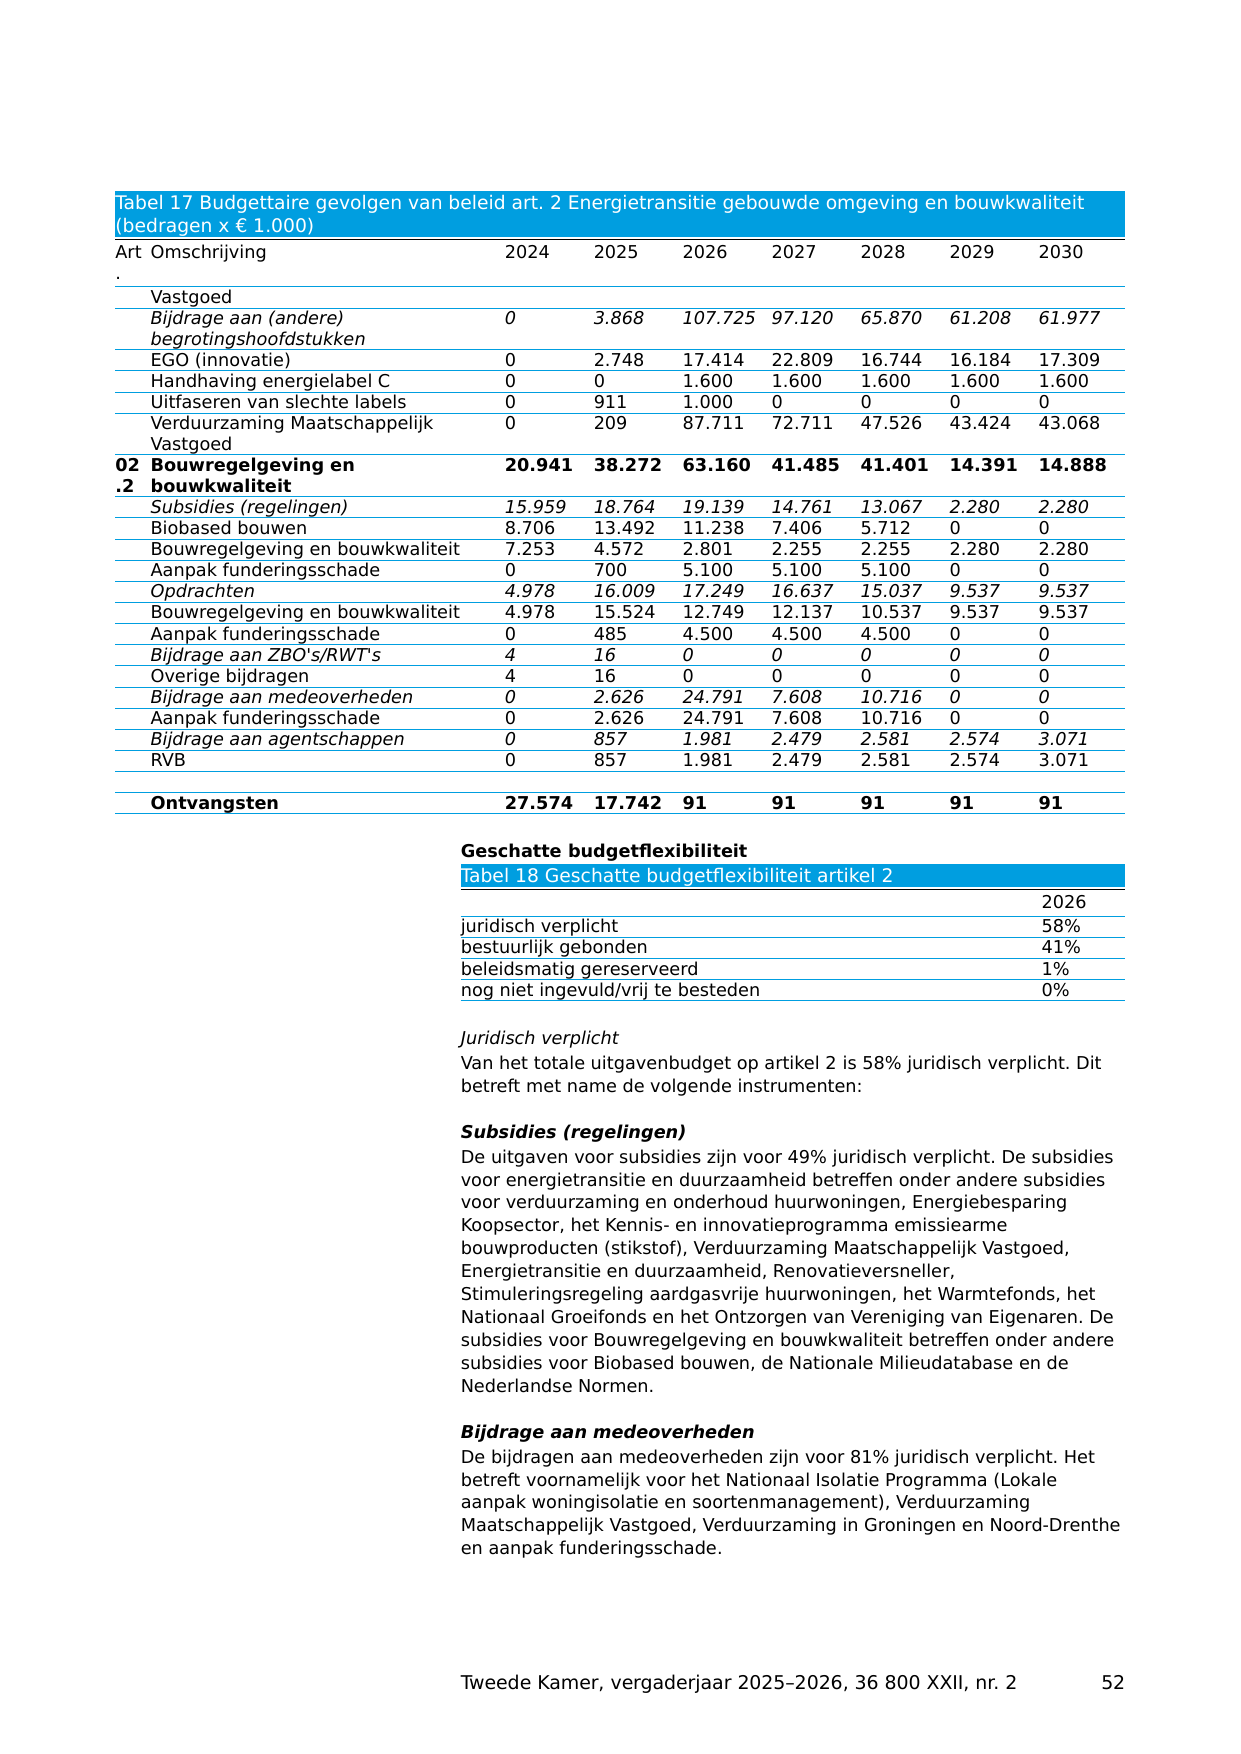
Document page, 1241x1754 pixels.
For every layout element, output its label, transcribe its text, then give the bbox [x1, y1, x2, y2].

table_cell 0 [502, 309, 591, 349]
table_cell 0 [502, 414, 591, 454]
table_cell 2026 [680, 240, 768, 286]
table_cell 0 [769, 393, 857, 413]
table_cell 14.761 [769, 497, 857, 517]
table_cell [946, 772, 1035, 792]
table_cell 1% [1039, 959, 1125, 979]
table_cell [591, 287, 679, 307]
table_cell 2.581 [858, 751, 946, 771]
table_cell 0 [858, 393, 946, 413]
table_cell 2.626 [591, 688, 679, 708]
table_cell 0 [1035, 393, 1125, 413]
table_cell 0 [769, 645, 857, 665]
table_cell Handhaving energielabel C [148, 371, 502, 391]
table_cell 700 [591, 561, 679, 581]
table_cell 15.524 [591, 603, 679, 623]
table_cell [502, 287, 591, 307]
table_cell bestuurlijk gebonden [461, 938, 1038, 958]
table_cell [680, 287, 768, 307]
table_cell Aanpak funderingsschade [148, 561, 502, 581]
table_cell 4.500 [769, 624, 857, 644]
table_cell 16 [591, 645, 679, 665]
table_cell 13.067 [858, 497, 946, 517]
table_cell 2.574 [946, 730, 1035, 750]
table_cell 0 [946, 561, 1035, 581]
table_cell 2.626 [591, 709, 679, 729]
table_cell 10.716 [858, 688, 946, 708]
table_cell 0 [502, 624, 591, 644]
table_cell 1.600 [1035, 371, 1125, 391]
table_cell 2028 [858, 240, 946, 286]
table_cell [115, 751, 147, 771]
table_cell [115, 645, 147, 665]
table_cell 87.711 [680, 414, 768, 454]
table_cell Ontvangsten [148, 793, 502, 813]
table_cell [115, 414, 147, 454]
table_cell Bouwregelgeving en bouwkwaliteit [148, 540, 502, 559]
table_cell [769, 772, 857, 792]
table_cell 91 [769, 793, 857, 813]
table_cell Bijdrage aan agentschappen [148, 730, 502, 750]
table_cell EGO (innovatie) [148, 350, 502, 370]
table_cell 12.137 [769, 603, 857, 623]
table_cell 0 [591, 371, 679, 391]
table_cell 107.725 [680, 309, 768, 349]
table_cell 5.100 [680, 561, 768, 581]
table_cell [115, 793, 147, 813]
table_cell [115, 561, 147, 581]
table_cell [115, 603, 147, 623]
table_cell 209 [591, 414, 679, 454]
text Van het totale uitgavenbudget op artikel 2 is 58% juridisch verplicht. Dit betreft met name de volgende instrumenten: [461, 1051, 1125, 1097]
table_cell 1.600 [946, 371, 1035, 391]
table_cell 24.791 [680, 709, 768, 729]
table_cell 2024 [502, 240, 591, 286]
table_cell 0 [858, 645, 946, 665]
table_cell 38.272 [591, 455, 679, 496]
table_cell 911 [591, 393, 679, 413]
text Juridisch verplicht [461, 1026, 1125, 1049]
table_cell 7.608 [769, 688, 857, 708]
text Bijdrage aan medeoverheden [461, 1420, 1125, 1443]
table_cell 41% [1039, 938, 1125, 958]
table_cell 857 [591, 751, 679, 771]
table_cell [858, 772, 946, 792]
table_cell Subsidies (regelingen) [148, 497, 502, 517]
table_cell 2.280 [946, 497, 1035, 517]
table_cell nog niet ingevuld/vrij te besteden [461, 980, 1038, 1000]
table_cell 2.280 [1035, 497, 1125, 517]
table_cell 7.253 [502, 540, 591, 559]
table_cell 47.526 [858, 414, 946, 454]
table_cell 11.238 [680, 518, 768, 538]
table_cell [115, 772, 147, 792]
table_cell 0 [1035, 666, 1125, 686]
table_cell 16 [591, 666, 679, 686]
table_cell 2.748 [591, 350, 679, 370]
table_cell 2.280 [1035, 540, 1125, 559]
table_cell Aanpak funderingsschade [148, 624, 502, 644]
table_cell [115, 730, 147, 750]
table_cell 17.309 [1035, 350, 1125, 370]
text De uitgaven voor subsidies zijn voor 49% juridisch verplicht. De subsidies voor energietransitie en duurzaamheid betreffen onder andere subsidies voor verduurzaming en onderhoud huurwoningen, Energiebesparing Koopsector, het Kennis- en innovatieprogramma emissiearme bouwproducten (stikstof), Verduurzaming Maatschappelijk Vastgoed, Energietransitie en duurzaamheid, Renovatieversneller, Stimuleringsregeling aardgasvrije huurwoningen, het Warmtefonds, het Nationaal Groeifonds en het Ontzorgen van Vereniging van Eigenaren. De subsidies voor Bouwregelgeving en bouwkwaliteit betreffen onder andere subsidies voor Biobased bouwen, de Nationale Milieudatabase en de Nederlandse Normen. [461, 1145, 1125, 1397]
table_cell 485 [591, 624, 679, 644]
table_cell 2.255 [858, 540, 946, 559]
table_cell 0 [1035, 709, 1125, 729]
table_cell [115, 350, 147, 370]
table_cell 10.716 [858, 709, 946, 729]
table_cell [461, 890, 1038, 916]
table_cell [1035, 772, 1125, 792]
table_cell 97.120 [769, 309, 857, 349]
table_cell 41.485 [769, 455, 857, 496]
table_cell 17.414 [680, 350, 768, 370]
table_cell 1.981 [680, 751, 768, 771]
table_cell 4.978 [502, 603, 591, 623]
table_cell [769, 287, 857, 307]
table_cell 91 [946, 793, 1035, 813]
table_cell 19.139 [680, 497, 768, 517]
table_cell 1.600 [858, 371, 946, 391]
table_cell [591, 772, 679, 792]
table_cell 2.581 [858, 730, 946, 750]
table_cell Bouwregelgeving en bouwkwaliteit [148, 603, 502, 623]
table_cell 63.160 [680, 455, 768, 496]
table_cell [115, 666, 147, 686]
table_cell 0 [1035, 624, 1125, 644]
table_cell 43.424 [946, 414, 1035, 454]
table_cell Bijdrage aan medeoverheden [148, 688, 502, 708]
table_cell 91 [858, 793, 946, 813]
table_cell 7.406 [769, 518, 857, 538]
table_cell Aanpak funderingsschade [148, 709, 502, 729]
table_cell 2026 [1039, 890, 1125, 916]
table_cell 27.574 [502, 793, 591, 813]
table_cell [115, 393, 147, 413]
table_cell 65.870 [858, 309, 946, 349]
table_cell 1.600 [680, 371, 768, 391]
table_cell 2.479 [769, 751, 857, 771]
table_cell 58% [1039, 917, 1125, 937]
table_cell 91 [1035, 793, 1125, 813]
table_cell 14.391 [946, 455, 1035, 496]
table_cell 2025 [591, 240, 679, 286]
table_cell [148, 772, 502, 792]
table_cell [115, 582, 147, 602]
table_cell [115, 287, 147, 307]
table_cell 20.941 [502, 455, 591, 496]
table_cell [680, 772, 768, 792]
table_cell Verduurzaming Maatschappelijk Vastgoed [148, 414, 502, 454]
text Geschatte budgetflexibiliteit [461, 839, 1125, 862]
table_cell 4.500 [680, 624, 768, 644]
table_cell 4.500 [858, 624, 946, 644]
table_cell 15.037 [858, 582, 946, 602]
table_cell [115, 497, 147, 517]
table_cell 9.537 [1035, 582, 1125, 602]
table_cell [946, 287, 1035, 307]
table_cell 17.742 [591, 793, 679, 813]
table_cell 0 [502, 393, 591, 413]
table_cell 7.608 [769, 709, 857, 729]
table_cell 9.537 [946, 582, 1035, 602]
table_cell 72.711 [769, 414, 857, 454]
table_cell 3.071 [1035, 751, 1125, 771]
table_cell 0 [858, 666, 946, 686]
table_cell 0 [946, 666, 1035, 686]
table_cell 0 [680, 645, 768, 665]
table_cell Opdrachten [148, 582, 502, 602]
table_cell Biobased bouwen [148, 518, 502, 538]
table_cell Bijdrage aan ZBO's/RWT's [148, 645, 502, 665]
table_cell 0 [502, 688, 591, 708]
table_cell 2.280 [946, 540, 1035, 559]
table_cell 15.959 [502, 497, 591, 517]
table_cell 0 [502, 751, 591, 771]
text Subsidies (regelingen) [461, 1120, 1125, 1143]
table_cell 0 [946, 393, 1035, 413]
table_cell 13.492 [591, 518, 679, 538]
table_cell 0 [502, 371, 591, 391]
table_cell 5.712 [858, 518, 946, 538]
table_cell Vastgoed [148, 287, 502, 307]
table_cell 0 [502, 730, 591, 750]
table_cell 5.100 [769, 561, 857, 581]
table_cell 24.791 [680, 688, 768, 708]
table_cell 9.537 [946, 603, 1035, 623]
table_cell 4.978 [502, 582, 591, 602]
table_cell [115, 540, 147, 559]
table_cell 41.401 [858, 455, 946, 496]
table_cell [115, 688, 147, 708]
table_cell 16.637 [769, 582, 857, 602]
table_cell 9.537 [1035, 603, 1125, 623]
table_cell 1.000 [680, 393, 768, 413]
table_cell Omschrijving [148, 240, 502, 286]
table_cell 3.868 [591, 309, 679, 349]
table_cell 2.255 [769, 540, 857, 559]
table_cell [115, 309, 147, 349]
table_cell 12.749 [680, 603, 768, 623]
table_cell [1035, 287, 1125, 307]
table_cell 2.801 [680, 540, 768, 559]
table_cell 0 [946, 518, 1035, 538]
table_cell [502, 772, 591, 792]
table_cell 0 [769, 666, 857, 686]
table_cell 4 [502, 666, 591, 686]
table_cell RVB [148, 751, 502, 771]
table_cell 16.744 [858, 350, 946, 370]
table_cell 18.764 [591, 497, 679, 517]
table_cell 16.009 [591, 582, 679, 602]
table_cell 02.2 [115, 455, 147, 496]
table_cell juridisch verplicht [461, 917, 1038, 937]
table_cell [115, 624, 147, 644]
table_cell 5.100 [858, 561, 946, 581]
table_cell Art. [115, 240, 147, 286]
table_cell Bouwregelgeving en bouwkwaliteit [148, 455, 502, 496]
table_cell 0 [502, 350, 591, 370]
table_cell 91 [680, 793, 768, 813]
table_cell 1.600 [769, 371, 857, 391]
table_cell 1.981 [680, 730, 768, 750]
table_cell 4.572 [591, 540, 679, 559]
table_cell [115, 518, 147, 538]
table_cell 16.184 [946, 350, 1035, 370]
table_cell 0 [502, 709, 591, 729]
table_cell 22.809 [769, 350, 857, 370]
table_cell 17.249 [680, 582, 768, 602]
table_cell Bijdrage aan (andere) begrotingshoofdstukken [148, 309, 502, 349]
table_cell 0% [1039, 980, 1125, 1000]
table_cell 4 [502, 645, 591, 665]
table_cell 0 [1035, 688, 1125, 708]
table_cell beleidsmatig gereserveerd [461, 959, 1038, 979]
text De bijdragen aan medeoverheden zijn voor 81% juridisch verplicht. Het betreft voornamelijk voor het Nationaal Isolatie Programma (Lokale aanpak woningisolatie en soortenmanagement), Verduurzaming Maatschappelijk Vastgoed, Verduurzaming in Groningen en Noord-Drenthe en aanpak funderingsschade. [461, 1445, 1125, 1559]
table_cell 0 [502, 561, 591, 581]
table_cell 2030 [1035, 240, 1125, 286]
table_cell 2.574 [946, 751, 1035, 771]
table_cell Uitfaseren van slechte labels [148, 393, 502, 413]
table_cell 2029 [946, 240, 1035, 286]
table_cell 2027 [769, 240, 857, 286]
table_cell [115, 371, 147, 391]
table_cell 0 [946, 688, 1035, 708]
table_cell Overige bijdragen [148, 666, 502, 686]
table_cell 0 [946, 624, 1035, 644]
table_cell 0 [1035, 518, 1125, 538]
table_cell 0 [1035, 561, 1125, 581]
table_cell 10.537 [858, 603, 946, 623]
table_cell 0 [946, 645, 1035, 665]
table_cell 14.888 [1035, 455, 1125, 496]
table_cell 61.977 [1035, 309, 1125, 349]
table_cell 3.071 [1035, 730, 1125, 750]
table_cell 0 [680, 666, 768, 686]
table_cell [858, 287, 946, 307]
table_cell 2.479 [769, 730, 857, 750]
table_cell [115, 709, 147, 729]
table_cell 0 [1035, 645, 1125, 665]
table_cell 61.208 [946, 309, 1035, 349]
table_cell 8.706 [502, 518, 591, 538]
table_cell 857 [591, 730, 679, 750]
table_cell 0 [946, 709, 1035, 729]
table_cell 43.068 [1035, 414, 1125, 454]
